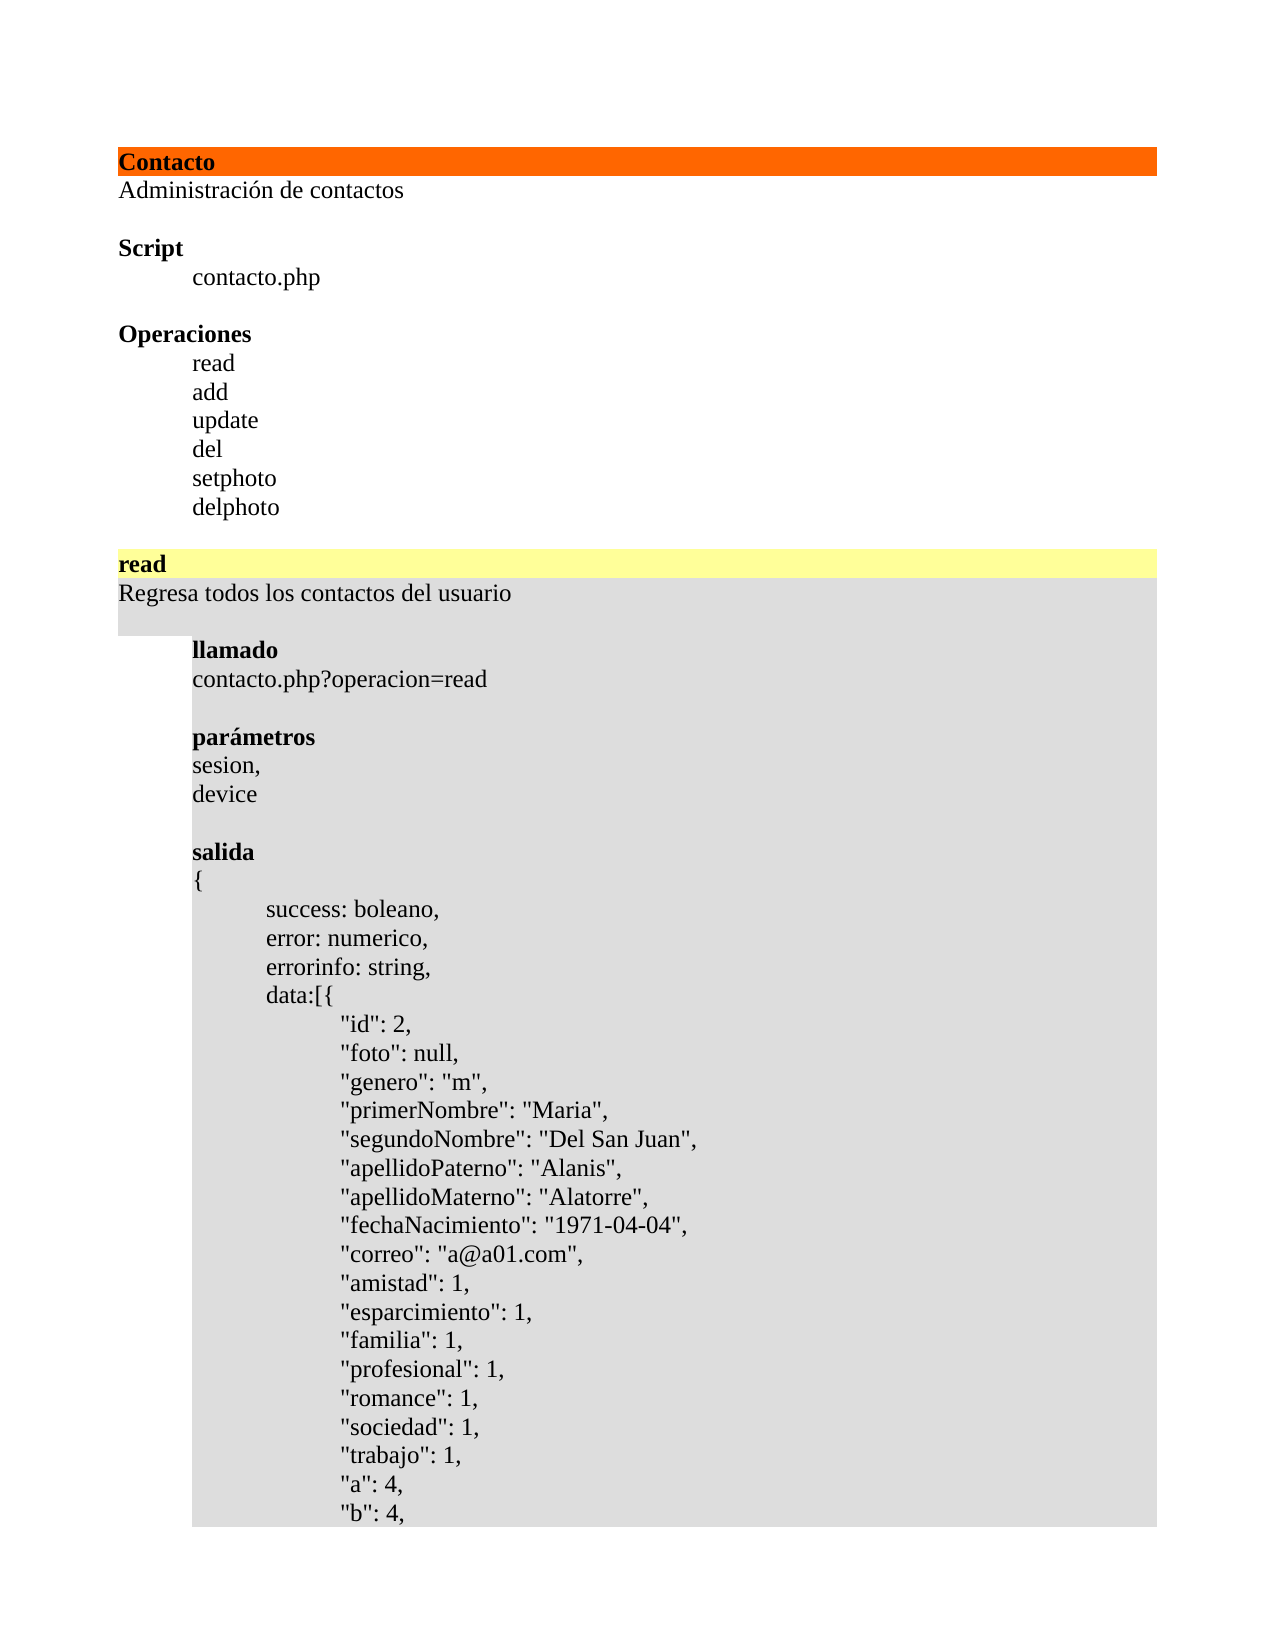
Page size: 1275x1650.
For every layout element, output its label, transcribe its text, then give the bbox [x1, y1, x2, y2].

text delphoto [118, 492, 1157, 521]
text parámetros [192, 722, 1157, 751]
text read [118, 348, 1157, 377]
text success: boleano, [192, 894, 1157, 923]
text data:[{ [192, 981, 1157, 1009]
text setphoto [118, 463, 1157, 492]
text update [118, 406, 1157, 434]
text llamado [192, 636, 1157, 664]
text read [118, 549, 1157, 578]
text "amistad": 1, [192, 1268, 1157, 1297]
text "primerNombre": "Maria", [192, 1096, 1157, 1124]
text del [118, 434, 1157, 463]
text "romance": 1, [192, 1383, 1157, 1412]
text device [192, 779, 1157, 808]
text sesion, [192, 751, 1157, 779]
text "correo": "a@a01.com", [192, 1239, 1157, 1268]
text Administración de contactos [118, 176, 1157, 204]
text "id": 2, [192, 1009, 1157, 1038]
text contacto.php?operacion=read [192, 664, 1157, 693]
text "genero": "m", [192, 1067, 1157, 1096]
text salida [192, 837, 1157, 866]
text "b": 4, [192, 1498, 1157, 1527]
text "esparcimiento": 1, [192, 1297, 1157, 1326]
text "apellidoMaterno": "Alatorre", [192, 1182, 1157, 1211]
text errorinfo: string, [192, 952, 1157, 981]
text "sociedad": 1, [192, 1412, 1157, 1441]
text "fechaNacimiento": "1971-04-04", [192, 1211, 1157, 1239]
text error: numerico, [192, 923, 1157, 952]
text "trabajo": 1, [192, 1441, 1157, 1469]
text "foto": null, [192, 1038, 1157, 1067]
text contacto.php [118, 262, 1157, 291]
text { [192, 866, 1157, 894]
text "apellidoPaterno": "Alanis", [192, 1153, 1157, 1182]
text "segundoNombre": "Del San Juan", [192, 1124, 1157, 1153]
text "familia": 1, [192, 1326, 1157, 1354]
text add [118, 377, 1157, 406]
text Regresa todos los contactos del usuario [118, 578, 1157, 607]
text Operaciones [118, 319, 1157, 348]
text Contacto [118, 147, 1157, 176]
text "profesional": 1, [192, 1354, 1157, 1383]
text "a": 4, [192, 1469, 1157, 1498]
text Script [118, 233, 1157, 262]
